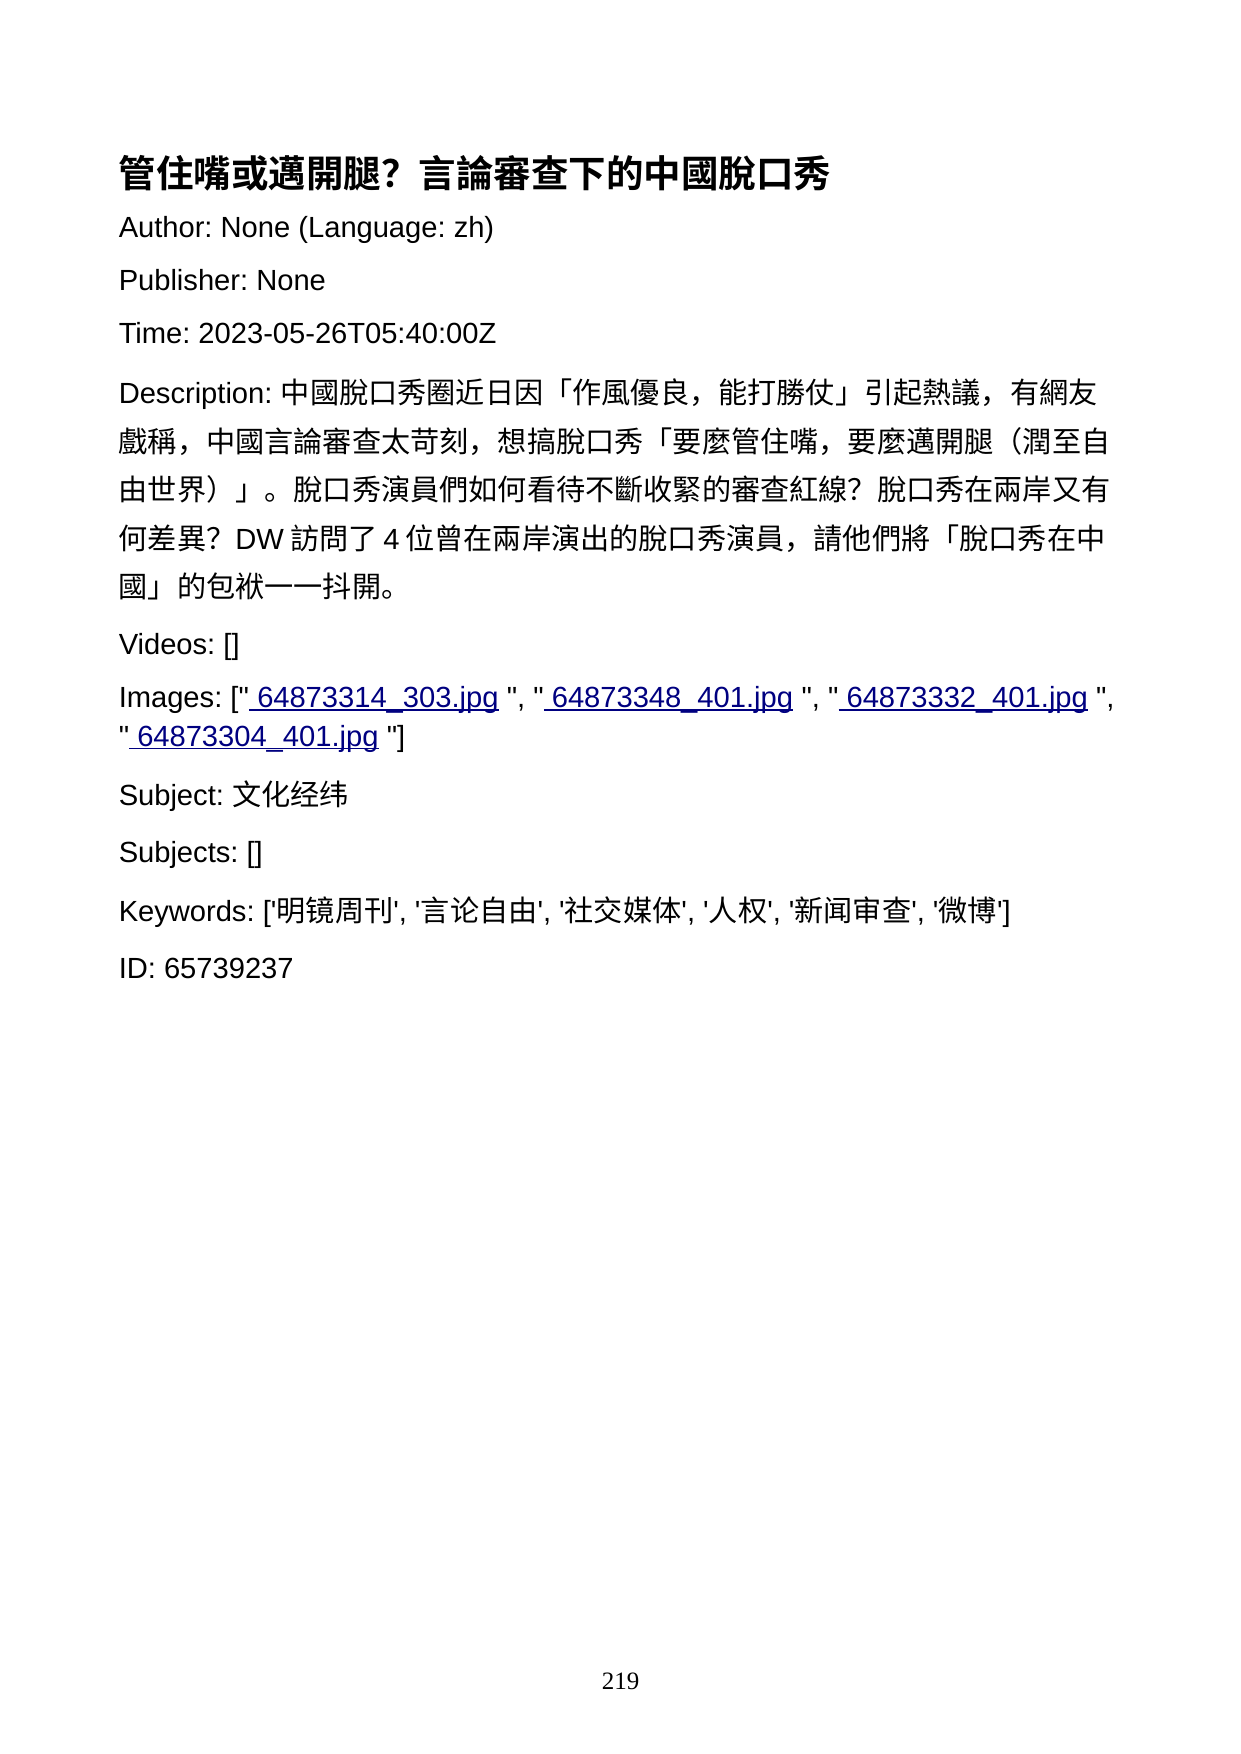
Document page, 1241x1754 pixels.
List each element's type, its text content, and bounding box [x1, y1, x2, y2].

text Keywords: ['明镜周刊', '言论自由', '社交媒体', '人权', '新闻审查', '微博'] [118, 888, 1122, 930]
text ID: 65739237 [118, 951, 1122, 985]
text Time: 2023-05-26T05:40:00Z [118, 317, 1122, 350]
text Videos: [] [118, 627, 1122, 661]
subtitle 管住嘴或邁開腿？言論審查下的中國脫口秀 [118, 143, 1122, 198]
text Description: 中國脫口秀圈近日因「作風優良，能打勝仗」引起熱議，有網友戲稱，中國言論審查太苛刻，想搞脫口秀「要麼管住嘴，要麼邁開腿（潤至自由世界）」。脫口秀演員們如何看待不斷收緊的審查紅線？脫口秀在兩岸又有何差異？DW訪問了4位曾在兩岸演出的脫口秀演員，請他們將「脫口秀在中國」的包袱一一抖開。 [118, 370, 1122, 606]
text Publisher: None [118, 263, 1122, 297]
text Subjects: [] [118, 835, 1122, 868]
text Images: [" 64873314_303.jpg ", " 64873348_401.jpg ", " 64873332_401.jpg ", " 64873304_401.jpg "] [118, 680, 1122, 752]
text Subject: 文化经纬 [118, 772, 1122, 814]
text Author: None (Language: zh) [118, 210, 1122, 244]
